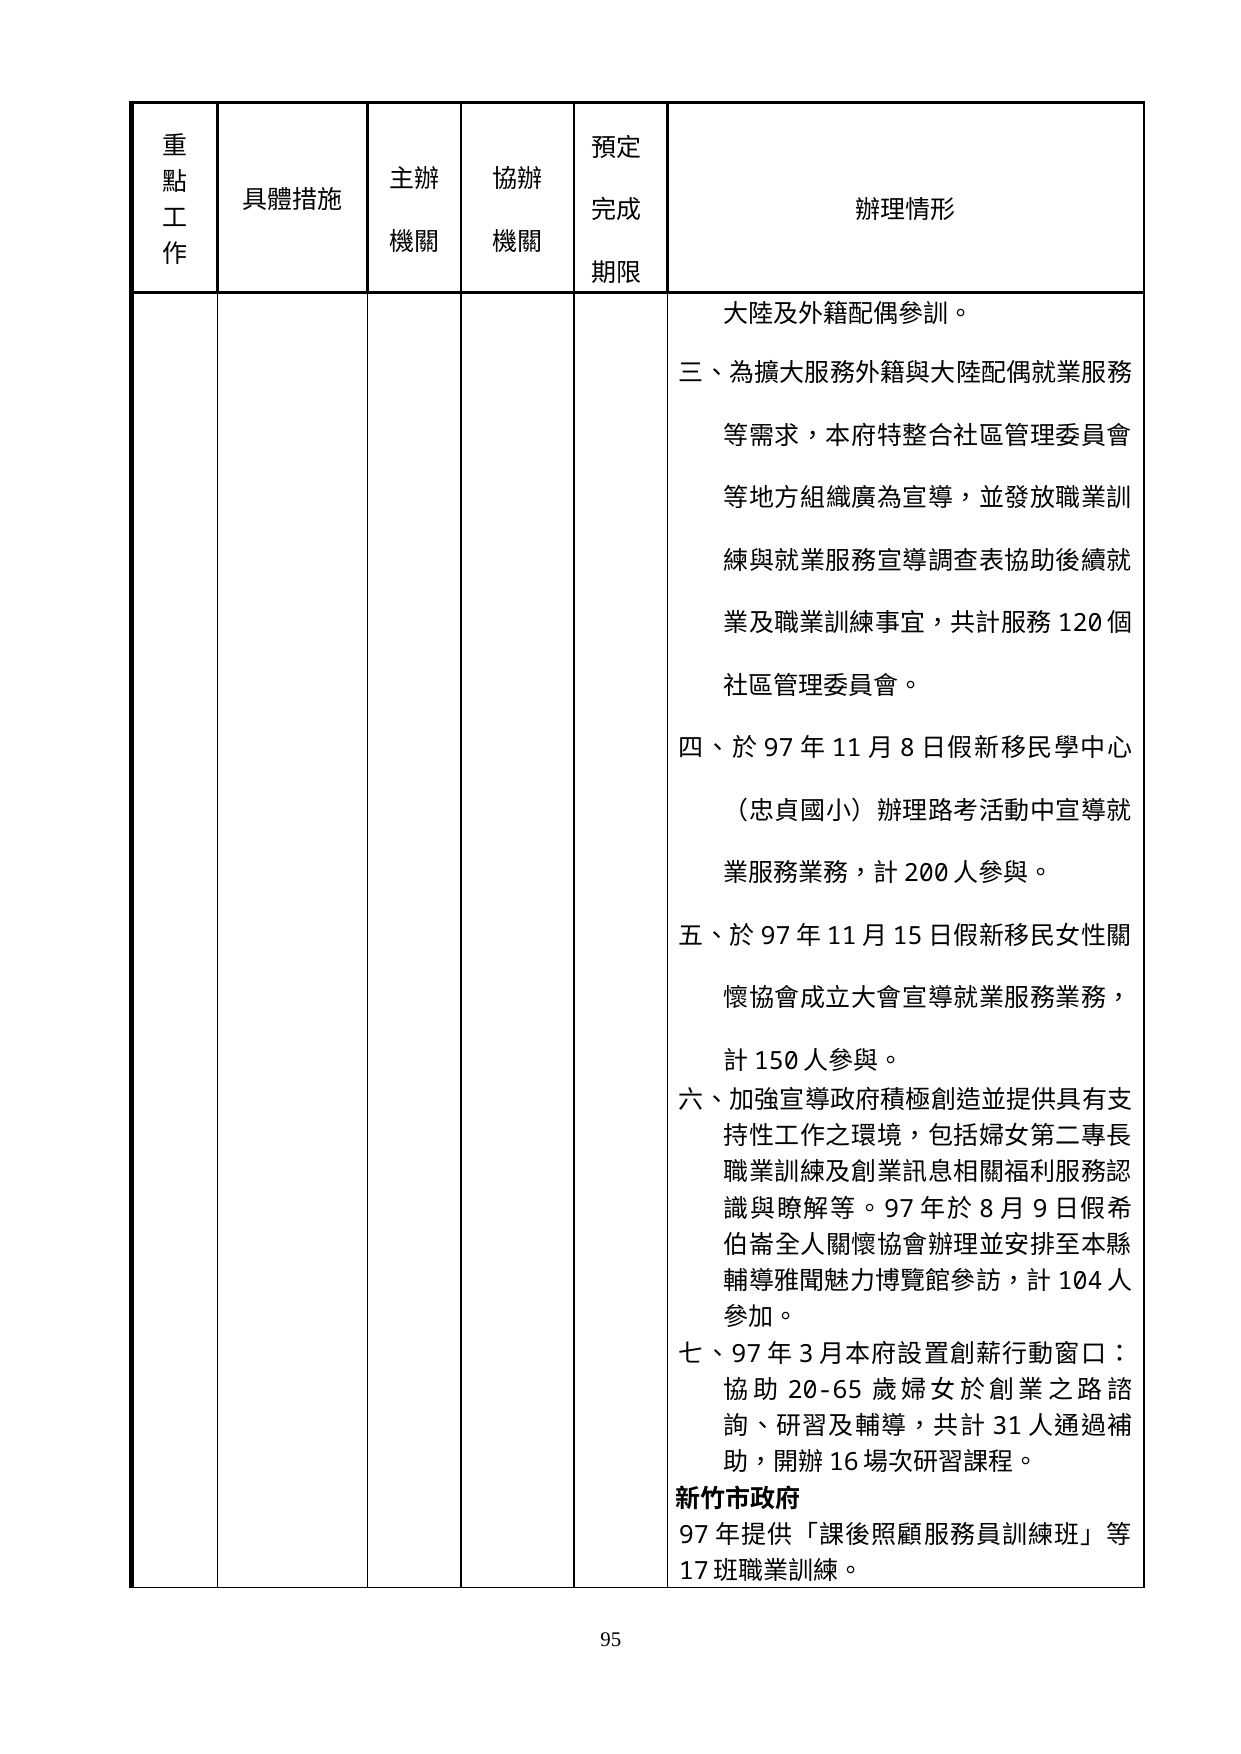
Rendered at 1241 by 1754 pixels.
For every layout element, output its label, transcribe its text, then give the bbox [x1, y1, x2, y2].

table_header 具體措施 [219, 104, 366, 291]
table_header 協辦 機關 [462, 104, 573, 291]
table_header 預定完成期限 [575, 104, 666, 291]
table_cell [218, 294, 367, 1587]
table_cell [575, 294, 667, 1587]
table_header 重點工作 [134, 104, 216, 291]
table_cell [134, 294, 217, 1587]
table_cell [462, 294, 573, 1587]
table_cell [368, 294, 460, 1587]
table_cell 大陸及外籍配偶參訓。 三、為擴大服務外籍與大陸配偶就業服務等需求，本府特整合社區管理委員會等地方組織廣為宣導，並發放職業訓練與就業服務宣導調查表協助後續就業及職業訓練事宜，共計服務120個社區管理委員會。 四、於97年11月8日假新移民學中心（忠貞國小）辦理路考活動中宣導就業服務業務，計200人參與。 五、於97年11月15日假新移民女性關懷協會成立大會宣導就業服務業務，計150人參與。 六、加強宣導政府積極創造並提供具有支持性工作之環境，包括婦女第二專長職業訓練及創業訊息相關福利服務認識與瞭解等。97年於8月9日假希伯崙全人關懷協會辦理並安排至本縣輔導雅聞魅力博覽館參訪，計104人參加。 七、97年3月本府設置創薪行動窗口：協助20-65歲婦女於創業之路諮詢、研習及輔導，共計31人通過補助，開辦16場次研習課程。 新竹市政府 97年提供「課後照顧服務員訓練班」等17班職業訓練。 [668, 294, 1143, 1587]
table_header 主辦 機關 [369, 104, 460, 291]
table_header 辦理情形 [669, 104, 1143, 291]
